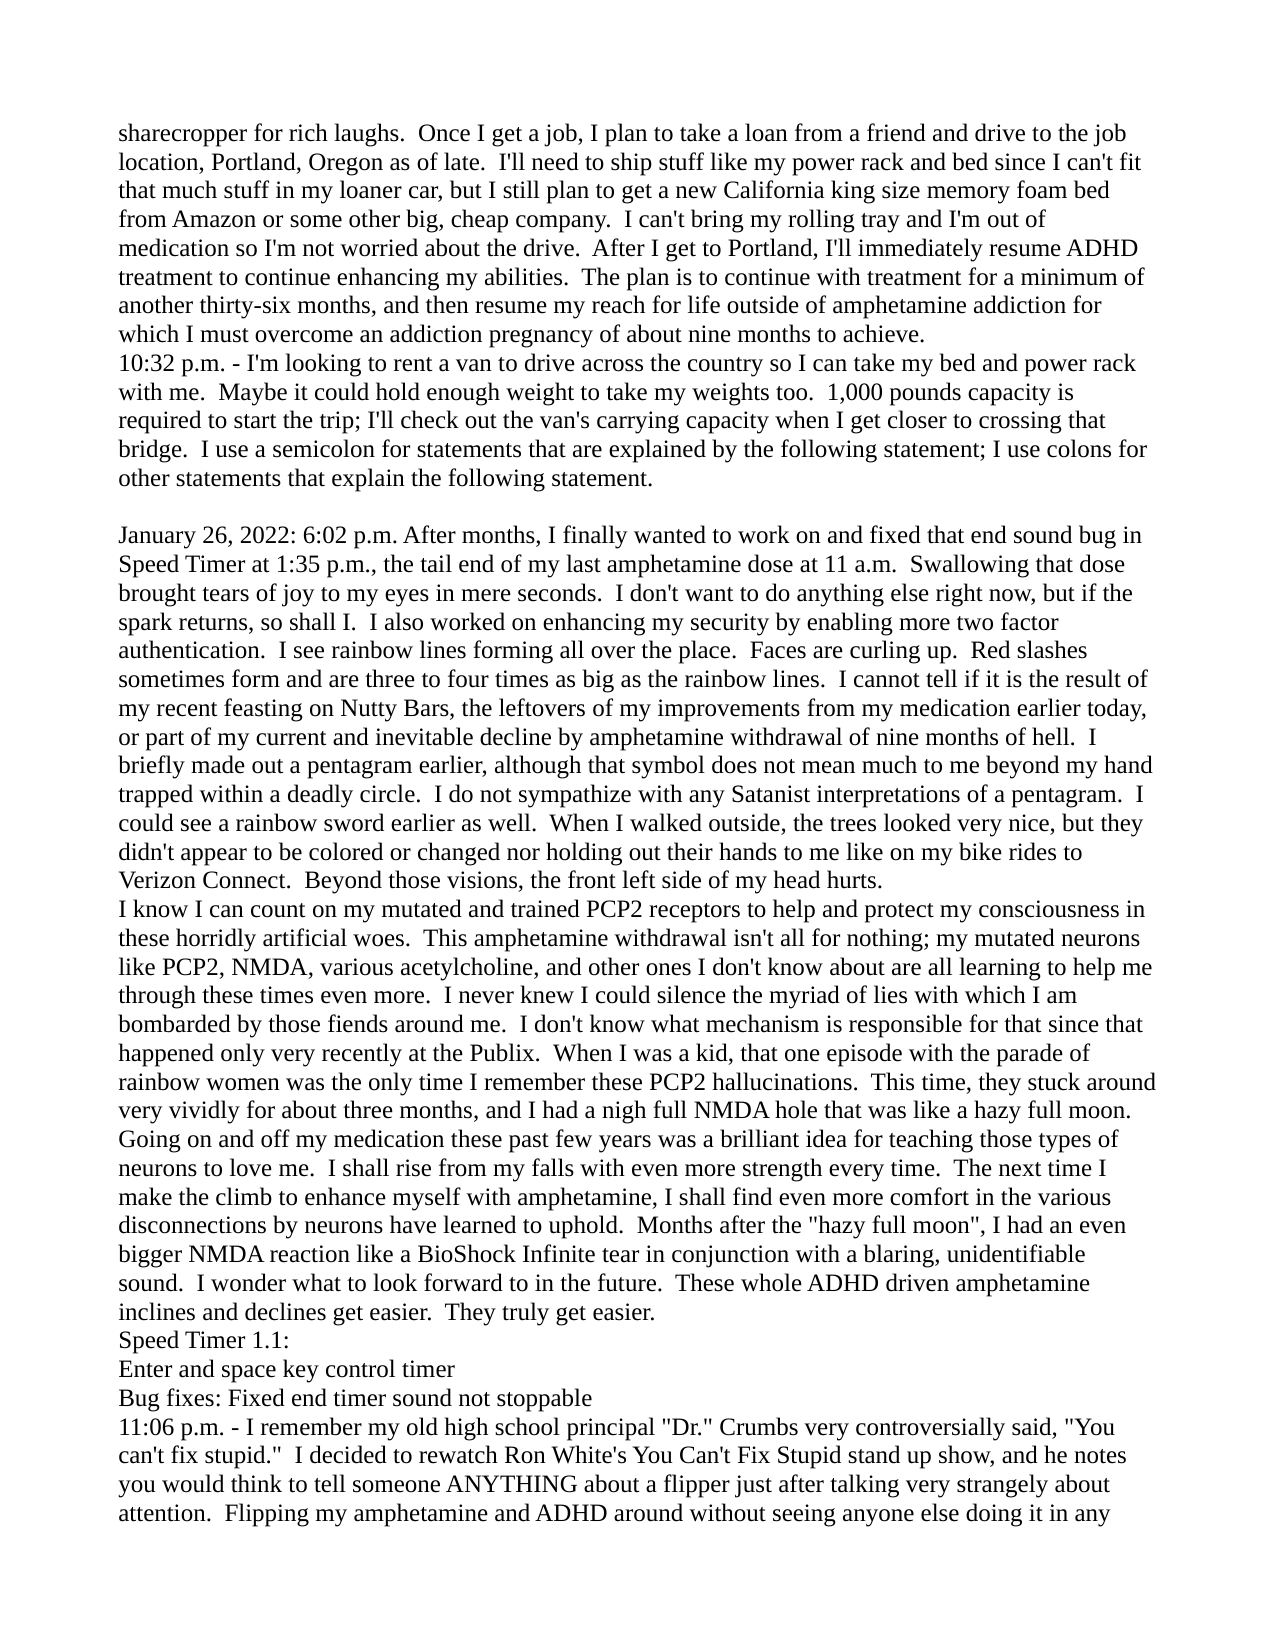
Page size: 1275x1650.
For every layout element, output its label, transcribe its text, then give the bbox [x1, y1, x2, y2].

text sharecropper for rich laughs. Once I get a job, I plan to take a loan from a friend and drive to the job location, Portland, Oregon as of late. I'll need to ship stuff like my power rack and bed since I can't fit that much stuff in my loaner car, but I still plan to get a new California king size memory foam bed from Amazon or some other big, cheap company. I can't bring my rolling tray and I'm out of medication so I'm not worried about the drive. After I get to Portland, I'll immediately resume ADHD treatment to continue enhancing my abilities. The plan is to continue with treatment for a minimum of another thirty-six months, and then resume my reach for life outside of amphetamine addiction for which I must overcome an addiction pregnancy of about nine months to achieve. [118, 118, 1157, 348]
text Bug fixes: Fixed end timer sound not stoppable [118, 1383, 1157, 1412]
text 11:06 p.m. - I remember my old high school principal "Dr." Crumbs very controversially said, "You can't fix stupid." I decided to rewatch Ron White's You Can't Fix Stupid stand up show, and he notes you would think to tell someone ANYTHING about a flipper just after talking very strangely about attention. Flipping my amphetamine and ADHD around without seeing anyone else doing it in any [118, 1412, 1157, 1527]
text Enter and space key control timer [118, 1354, 1157, 1383]
text 10:32 p.m. - I'm looking to rent a van to drive across the country so I can take my bed and power rack with me. Maybe it could hold enough weight to take my weights too. 1,000 pounds capacity is required to start the trip; I'll check out the van's carrying capacity when I get closer to crossing that bridge. I use a semicolon for statements that are explained by the following statement; I use colons for other statements that explain the following statement. [118, 348, 1157, 492]
text January 26, 2022: 6:02 p.m. After months, I finally wanted to work on and fixed that end sound bug in Speed Timer at 1:35 p.m., the tail end of my last amphetamine dose at 11 a.m. Swallowing that dose brought tears of joy to my eyes in mere seconds. I don't want to do anything else right now, but if the spark returns, so shall I. I also worked on enhancing my security by enabling more two factor authentication. I see rainbow lines forming all over the place. Faces are curling up. Red slashes sometimes form and are three to four times as big as the rainbow lines. I cannot tell if it is the result of my recent feasting on Nutty Bars, the leftovers of my improvements from my medication earlier today, or part of my current and inevitable decline by amphetamine withdrawal of nine months of hell. I briefly made out a pentagram earlier, although that symbol does not mean much to me beyond my hand trapped within a deadly circle. I do not sympathize with any Satanist interpretations of a pentagram. I could see a rainbow sword earlier as well. When I walked outside, the trees looked very nice, but they didn't appear to be colored or changed nor holding out their hands to me like on my bike rides to Verizon Connect. Beyond those visions, the front left side of my head hurts. [118, 521, 1157, 894]
text Speed Timer 1.1: [118, 1326, 1157, 1354]
text I know I can count on my mutated and trained PCP2 receptors to help and protect my consciousness in these horridly artificial woes. This amphetamine withdrawal isn't all for nothing; my mutated neurons like PCP2, NMDA, various acetylcholine, and other ones I don't know about are all learning to help me through these times even more. I never knew I could silence the myriad of lies with which I am bombarded by those fiends around me. I don't know what mechanism is responsible for that since that happened only very recently at the Publix. When I was a kid, that one episode with the parade of rainbow women was the only time I remember these PCP2 hallucinations. This time, they stuck around very vividly for about three months, and I had a nigh full NMDA hole that was like a hazy full moon. Going on and off my medication these past few years was a brilliant idea for teaching those types of neurons to love me. I shall rise from my falls with even more strength every time. The next time I make the climb to enhance myself with amphetamine, I shall find even more comfort in the various disconnections by neurons have learned to uphold. Months after the "hazy full moon", I had an even bigger NMDA reaction like a BioShock Infinite tear in conjunction with a blaring, unidentifiable sound. I wonder what to look forward to in the future. These whole ADHD driven amphetamine inclines and declines get easier. They truly get easier. [118, 894, 1157, 1326]
